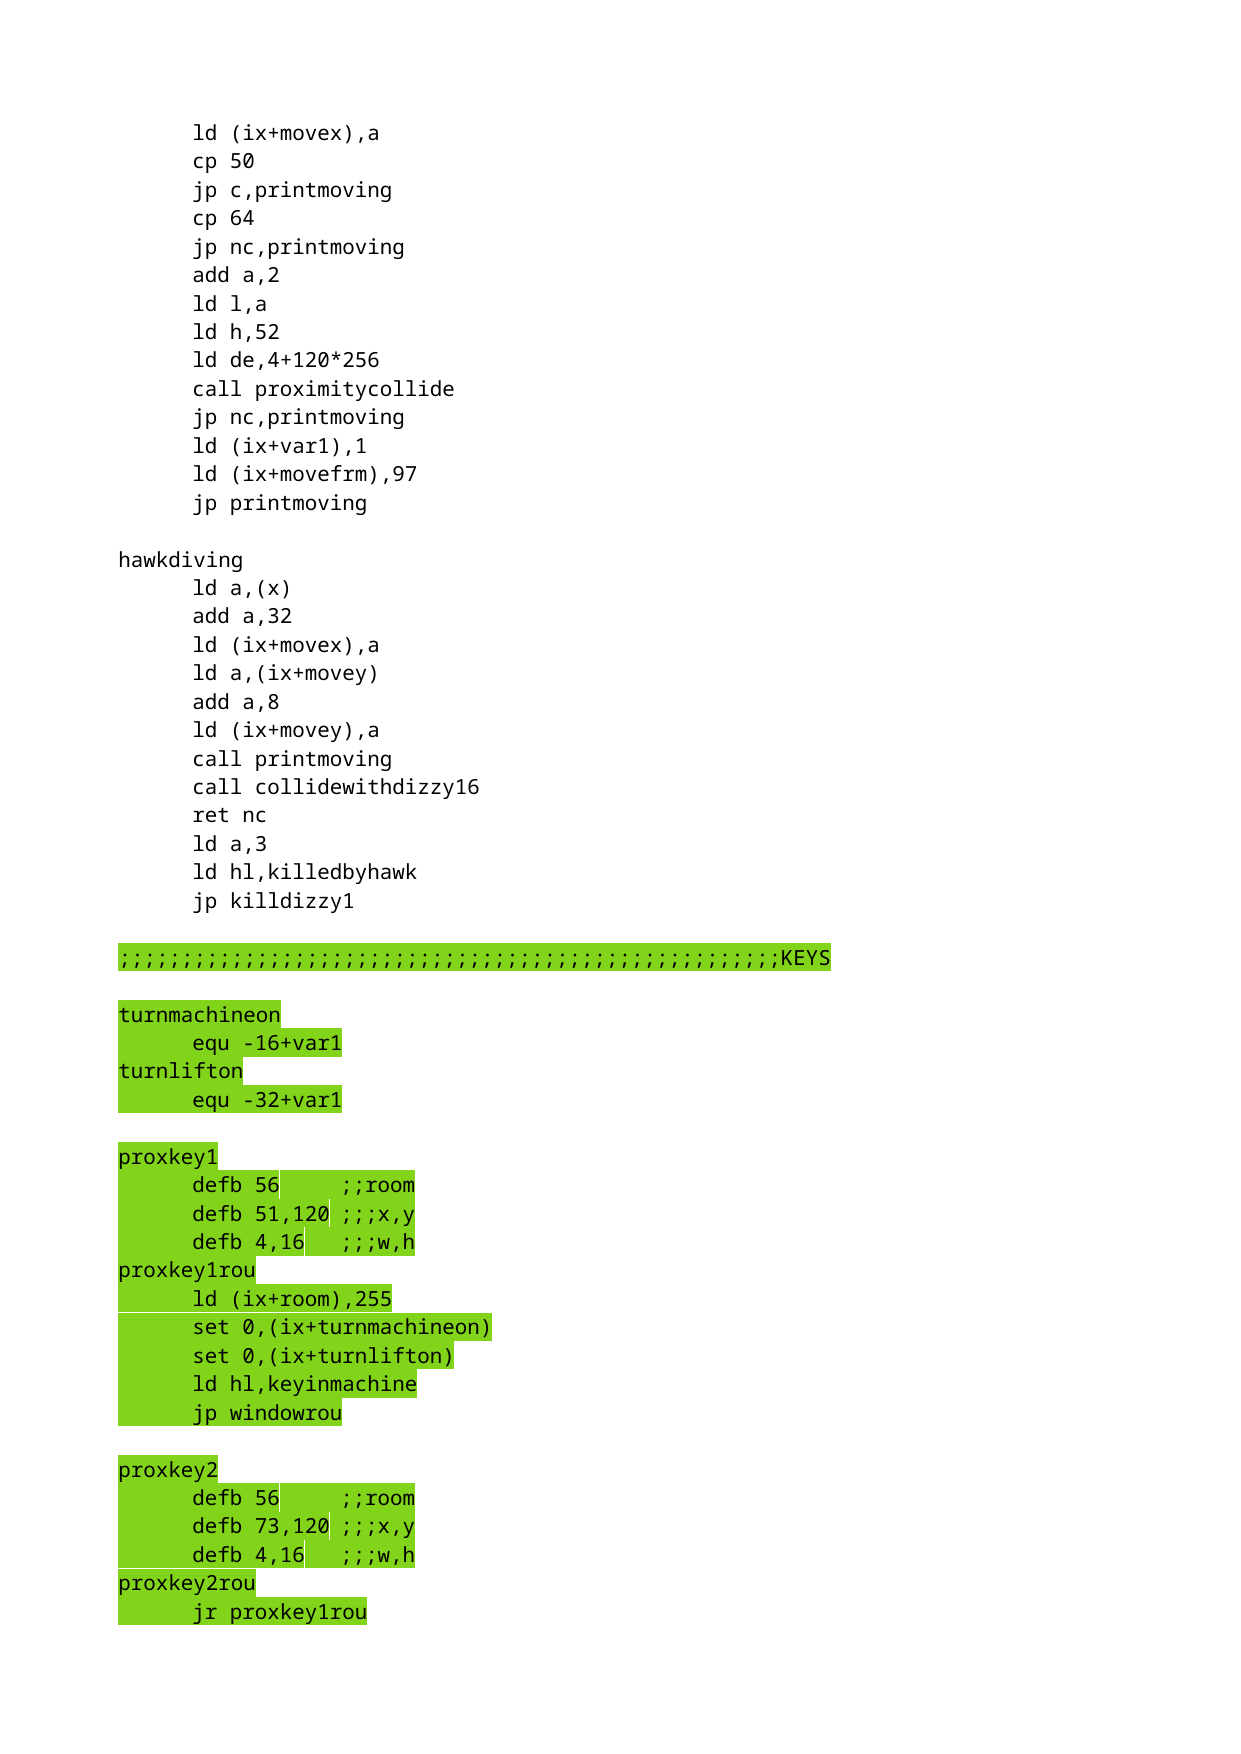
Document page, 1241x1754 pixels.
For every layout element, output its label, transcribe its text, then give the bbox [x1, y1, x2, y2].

text defb 56 ;;room [118, 1170, 1122, 1199]
text ld hl,keyinmachine [118, 1369, 1122, 1398]
text jr proxkey1rou [118, 1597, 1122, 1625]
text add a,2 [118, 260, 1122, 289]
text hawkdiving [118, 545, 1122, 573]
text ret nc [118, 801, 1122, 829]
text defb 56 ;;room [118, 1483, 1122, 1512]
text ld l,a [118, 289, 1122, 317]
text ;;;;;;;;;;;;;;;;;;;;;;;;;;;;;;;;;;;;;;;;;;;;;;;;;;;;;KEYS [118, 943, 1122, 971]
text defb 51,120 ;;;x,y [118, 1199, 1122, 1227]
text set 0,(ix+turnmachineon) [118, 1312, 1122, 1341]
text proxkey2rou [118, 1568, 1122, 1597]
text jp nc,printmoving [118, 232, 1122, 260]
text set 0,(ix+turnlifton) [118, 1341, 1122, 1369]
text jp nc,printmoving [118, 402, 1122, 431]
text turnmachineon [118, 1000, 1122, 1028]
text ld hl,killedbyhawk [118, 857, 1122, 886]
text ld (ix+movey),a [118, 715, 1122, 744]
text ld (ix+movex),a [118, 630, 1122, 658]
text ld (ix+movefrm),97 [118, 459, 1122, 488]
text defb 73,120 ;;;x,y [118, 1512, 1122, 1540]
text jp killdizzy1 [118, 886, 1122, 914]
text jp c,printmoving [118, 175, 1122, 203]
text defb 4,16 ;;;w,h [118, 1227, 1122, 1256]
text ld (ix+room),255 [118, 1284, 1122, 1312]
text jp windowrou [118, 1398, 1122, 1426]
text ld a,(x) [118, 573, 1122, 602]
text call proximitycollide [118, 374, 1122, 402]
text ld h,52 [118, 317, 1122, 346]
text add a,8 [118, 687, 1122, 715]
text equ -32+var1 [118, 1085, 1122, 1113]
text ld a,3 [118, 829, 1122, 857]
text proxkey2 [118, 1455, 1122, 1483]
text jp printmoving [118, 488, 1122, 516]
text ld a,(ix+movey) [118, 658, 1122, 687]
text ld de,4+120*256 [118, 346, 1122, 374]
text cp 50 [118, 147, 1122, 175]
text call collidewithdizzy16 [118, 772, 1122, 801]
text cp 64 [118, 203, 1122, 232]
text turnlifton [118, 1057, 1122, 1085]
text proxkey1rou [118, 1256, 1122, 1284]
text ld (ix+var1),1 [118, 431, 1122, 459]
text equ -16+var1 [118, 1028, 1122, 1057]
text proxkey1 [118, 1142, 1122, 1170]
text ld (ix+movex),a [118, 118, 1122, 147]
text add a,32 [118, 602, 1122, 630]
text call printmoving [118, 744, 1122, 772]
text defb 4,16 ;;;w,h [118, 1540, 1122, 1568]
